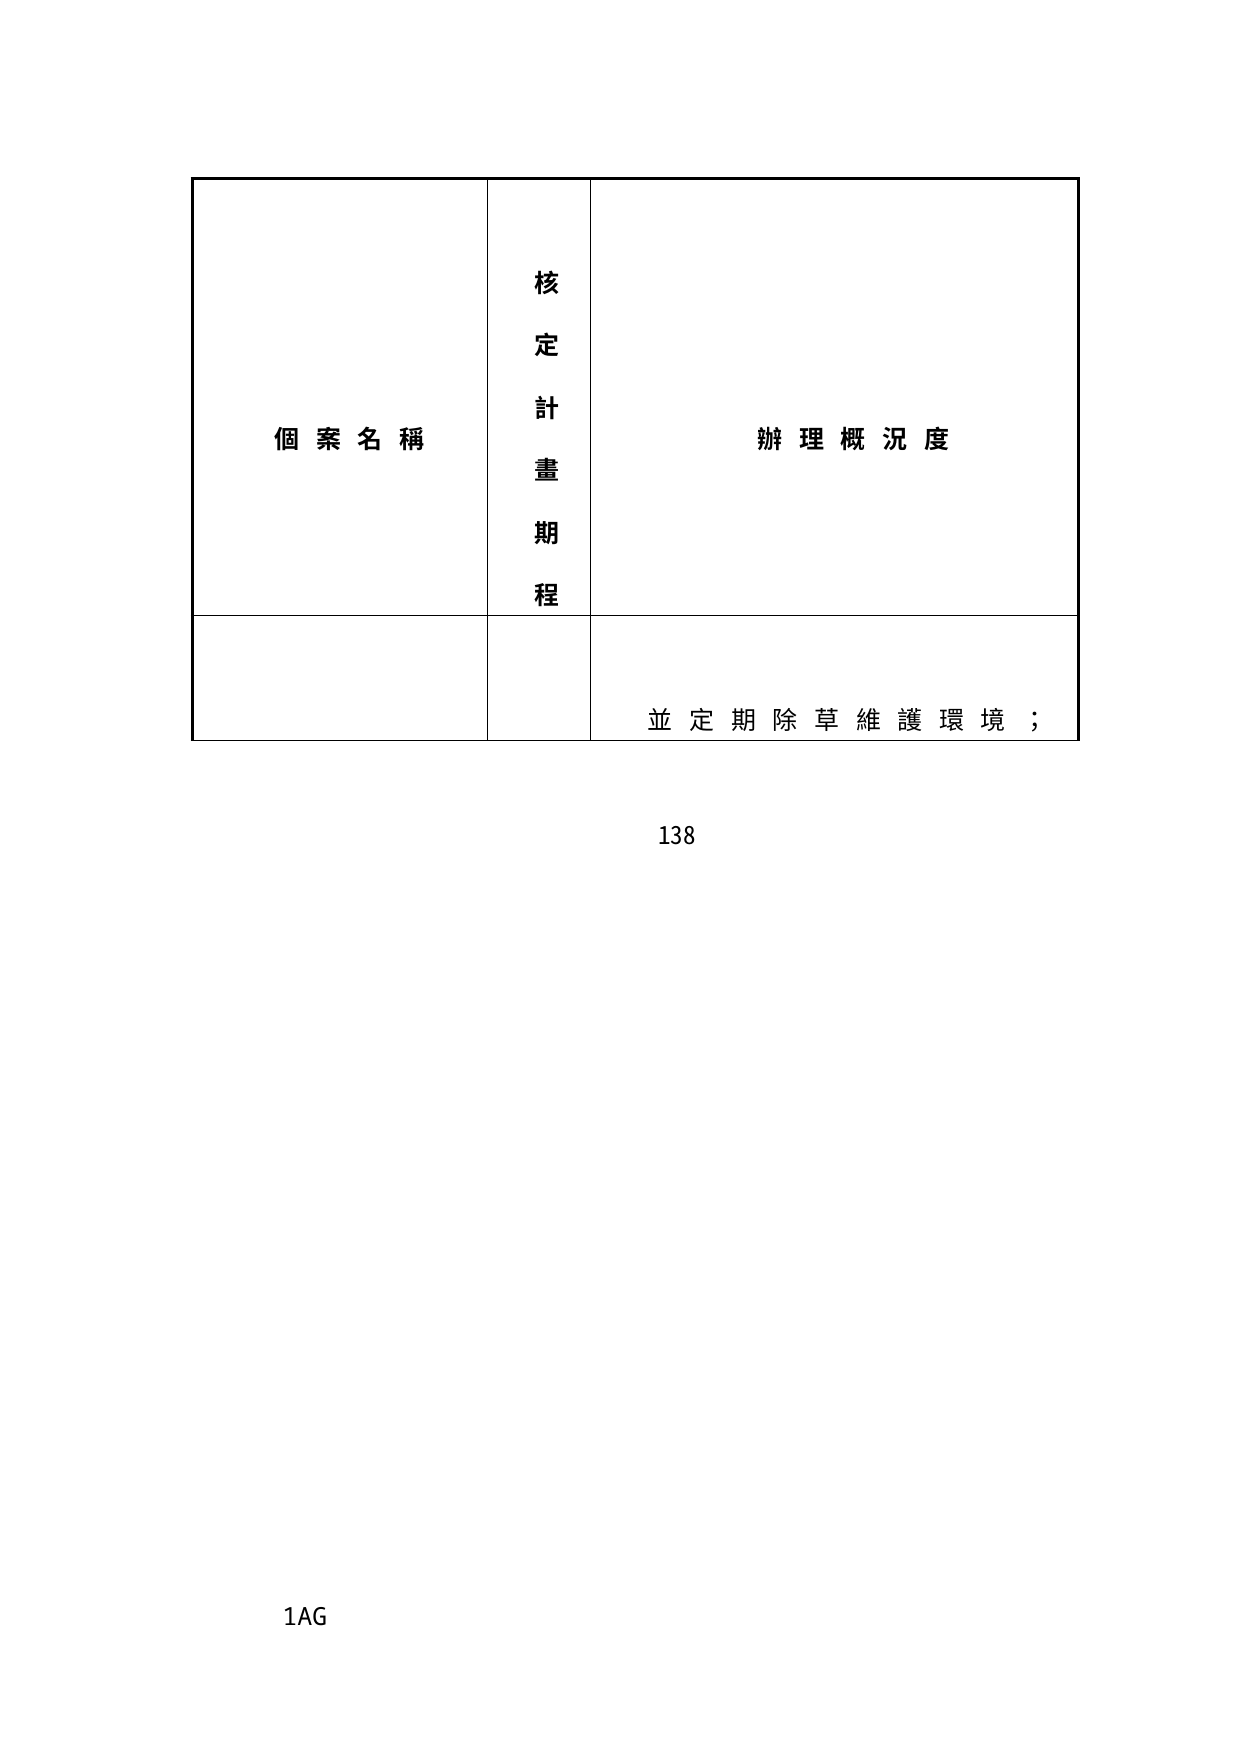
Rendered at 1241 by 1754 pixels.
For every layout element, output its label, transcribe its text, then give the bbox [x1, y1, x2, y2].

table_header 辦理概況度 [591, 180, 1077, 615]
table_cell 並定期除草維護環境； [591, 616, 1077, 740]
table_header 核定計畫期程 [488, 180, 590, 615]
table_cell [194, 616, 487, 740]
table_cell [488, 616, 590, 740]
table_header 個案名稱 [194, 180, 487, 615]
